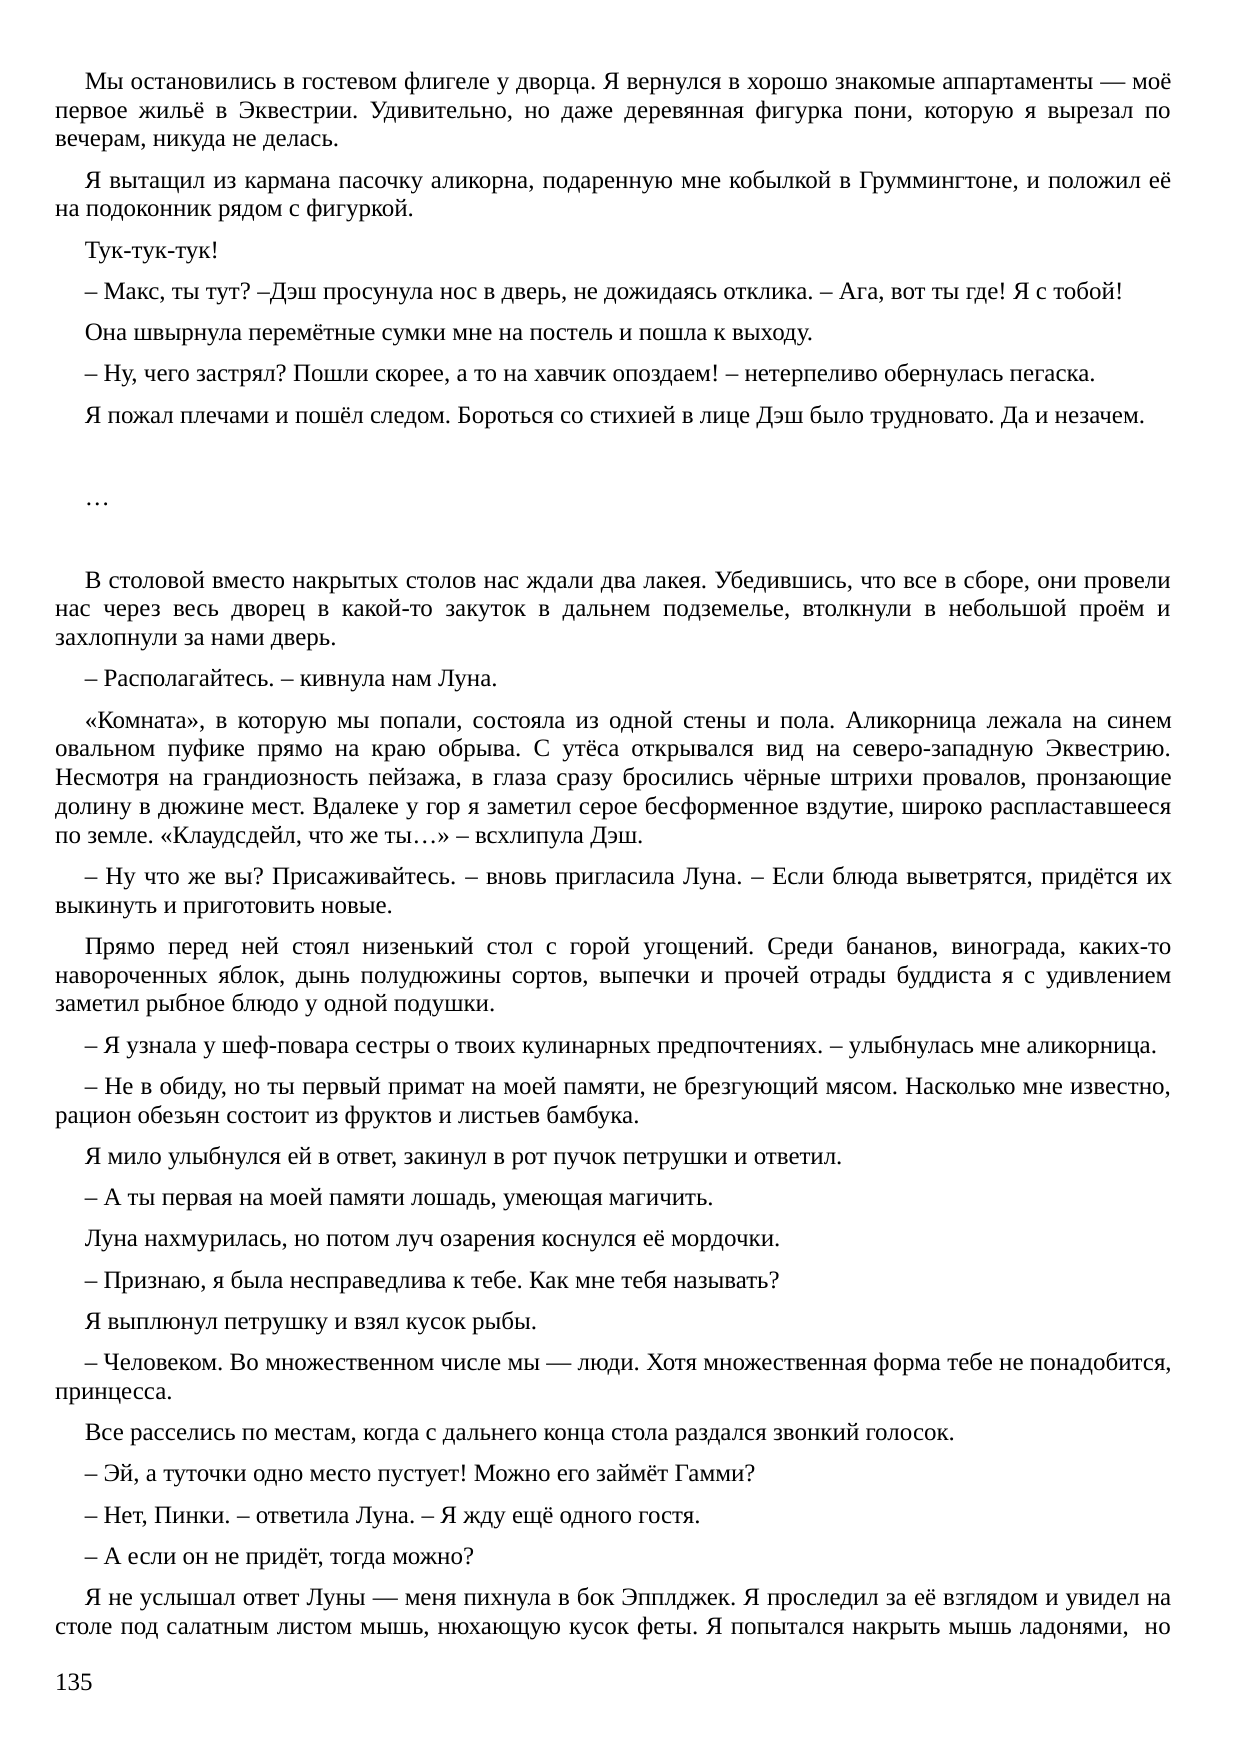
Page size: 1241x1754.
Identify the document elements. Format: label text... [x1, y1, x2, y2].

text Я вытащил из кармана пасочку аликорна, подаренную мне кобылкой в Груммингтоне, и положил её на подоконник рядом с фигуркой. [55, 165, 1173, 222]
text Прямо перед ней стоял низенький стол с горой угощений. Среди бананов, винограда, каких-то навороченных яблок, дынь полудюжины сортов, выпечки и прочей отрады буддиста я с удивлением заметил рыбное блюдо у одной подушки. [55, 931, 1173, 1017]
text … [55, 482, 1173, 511]
text – Я узнала у шеф-повара сестры о твоих кулинарных предпочтениях. – улыбнулась мне аликорница. [55, 1030, 1173, 1058]
text – Ну, чего застрял? Пошли скорее, а то на хавчик опоздаем! – нетерпеливо обернулась пегаска. [55, 358, 1173, 387]
text Она швырнула перемётные сумки мне на постель и пошла к выходу. [55, 317, 1173, 346]
text – Макс, ты тут? –Дэш просунула нос в дверь, не дожидаясь отклика. – Ага, вот ты где! Я с тобой! [55, 276, 1173, 305]
text – Человеком. Во множественном числе мы — люди. Хотя множественная форма тебе не понадобится, принцесса. [55, 1347, 1173, 1405]
text – А если он не придёт, тогда можно? [55, 1541, 1173, 1570]
text – Ну что же вы? Присаживайтесь. – вновь пригласила Луна. – Если блюда выветрятся, придётся их выкинуть и приготовить новые. [55, 861, 1173, 918]
text «Комната», в которую мы попали, состояла из одной стены и пола. Аликорница лежала на синем овальном пуфике прямо на краю обрыва. С утёса открывался вид на северо-западную Эквестрию. Несмотря на грандиозность пейзажа, в глаза сразу бросились чёрные штрихи провалов, пронзающие долину в дюжине мест. Вдалеке у гор я заметил серое бесформенное вздутие, широко распластавшееся по земле. «Клаудсдейл, что же ты…» – всхлипула Дэш. [55, 705, 1173, 848]
text Я не услышал ответ Луны — меня пихнула в бок Эпплджек. Я проследил за её взглядом и увидел на столе под салатным листом мышь, нюхающую кусок феты. Я попытался накрыть мышь ладонями, но [55, 1582, 1173, 1640]
text – Нет, Пинки. – ответила Луна. – Я жду ещё одного гостя. [55, 1500, 1173, 1528]
text – Не в обиду, но ты первый примат на моей памяти, не брезгующий мясом. Насколько мне известно, рацион обезьян состоит из фруктов и листьев бамбука. [55, 1071, 1173, 1128]
text Тук-тук-тук! [55, 235, 1173, 263]
text Мы остановились в гостевом флигеле у дворца. Я вернулся в хорошо знакомые аппартаменты — моё первое жильё в Эквестрии. Удивительно, но даже деревянная фигурка пони, которую я вырезал по вечерам, никуда не делась. [55, 66, 1173, 152]
text Я пожал плечами и пошёл следом. Бороться со стихией в лице Дэш было трудновато. Да и незачем. [55, 400, 1173, 428]
text – А ты первая на моей памяти лошадь, умеющая магичить. [55, 1182, 1173, 1211]
text В столовой вместо накрытых столов нас ждали два лакея. Убедившись, что все в сборе, они провели нас через весь дворец в какой-то закуток в дальнем подземелье, втолкнули в небольшой проём и захлопнули за нами дверь. [55, 565, 1173, 651]
text – Признаю, я была несправедлива к тебе. Как мне тебя называть? [55, 1265, 1173, 1293]
text Я мило улыбнулся ей в ответ, закинул в рот пучок петрушки и ответил. [55, 1141, 1173, 1170]
text Все расселись по местам, когда с дальнего конца стола раздался звонкий голосок. [55, 1417, 1173, 1446]
text – Эй, а туточки одно место пустует! Можно его займёт Гамми? [55, 1458, 1173, 1487]
text Луна нахмурилась, но потом луч озарения коснулся её мордочки. [55, 1223, 1173, 1252]
text Я выплюнул петрушку и взял кусок рыбы. [55, 1306, 1173, 1335]
text – Располагайтесь. – кивнула нам Луна. [55, 663, 1173, 692]
